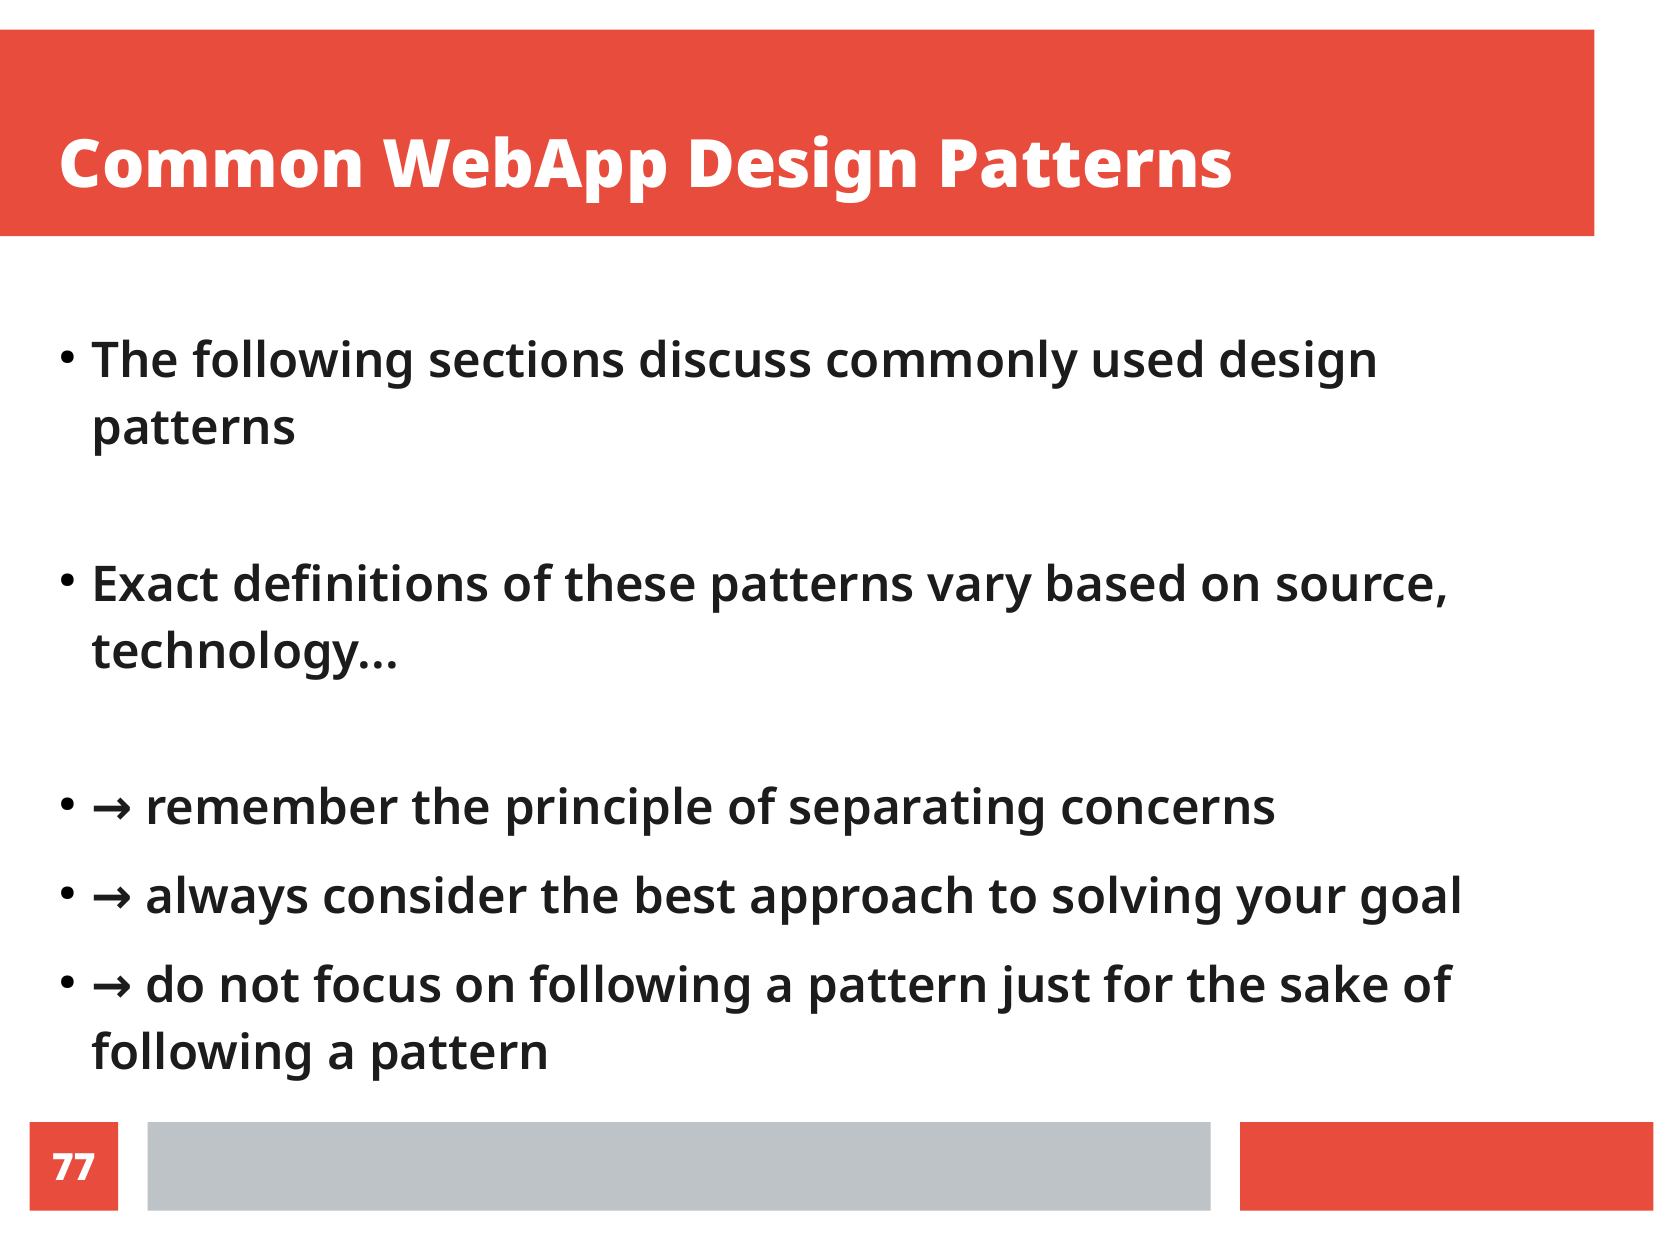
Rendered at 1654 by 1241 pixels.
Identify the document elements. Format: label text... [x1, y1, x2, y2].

title Common WebApp Design Patterns [59, 59, 1595, 207]
list The following sections discuss commonly used design patterns Exact definitions of these patterns vary based on source, technology... → remember the principle of separating concerns → always consider the best approach to solving your goal → do not focus on following a pattern just for the sake of following a pattern [59, 324, 1565, 1093]
